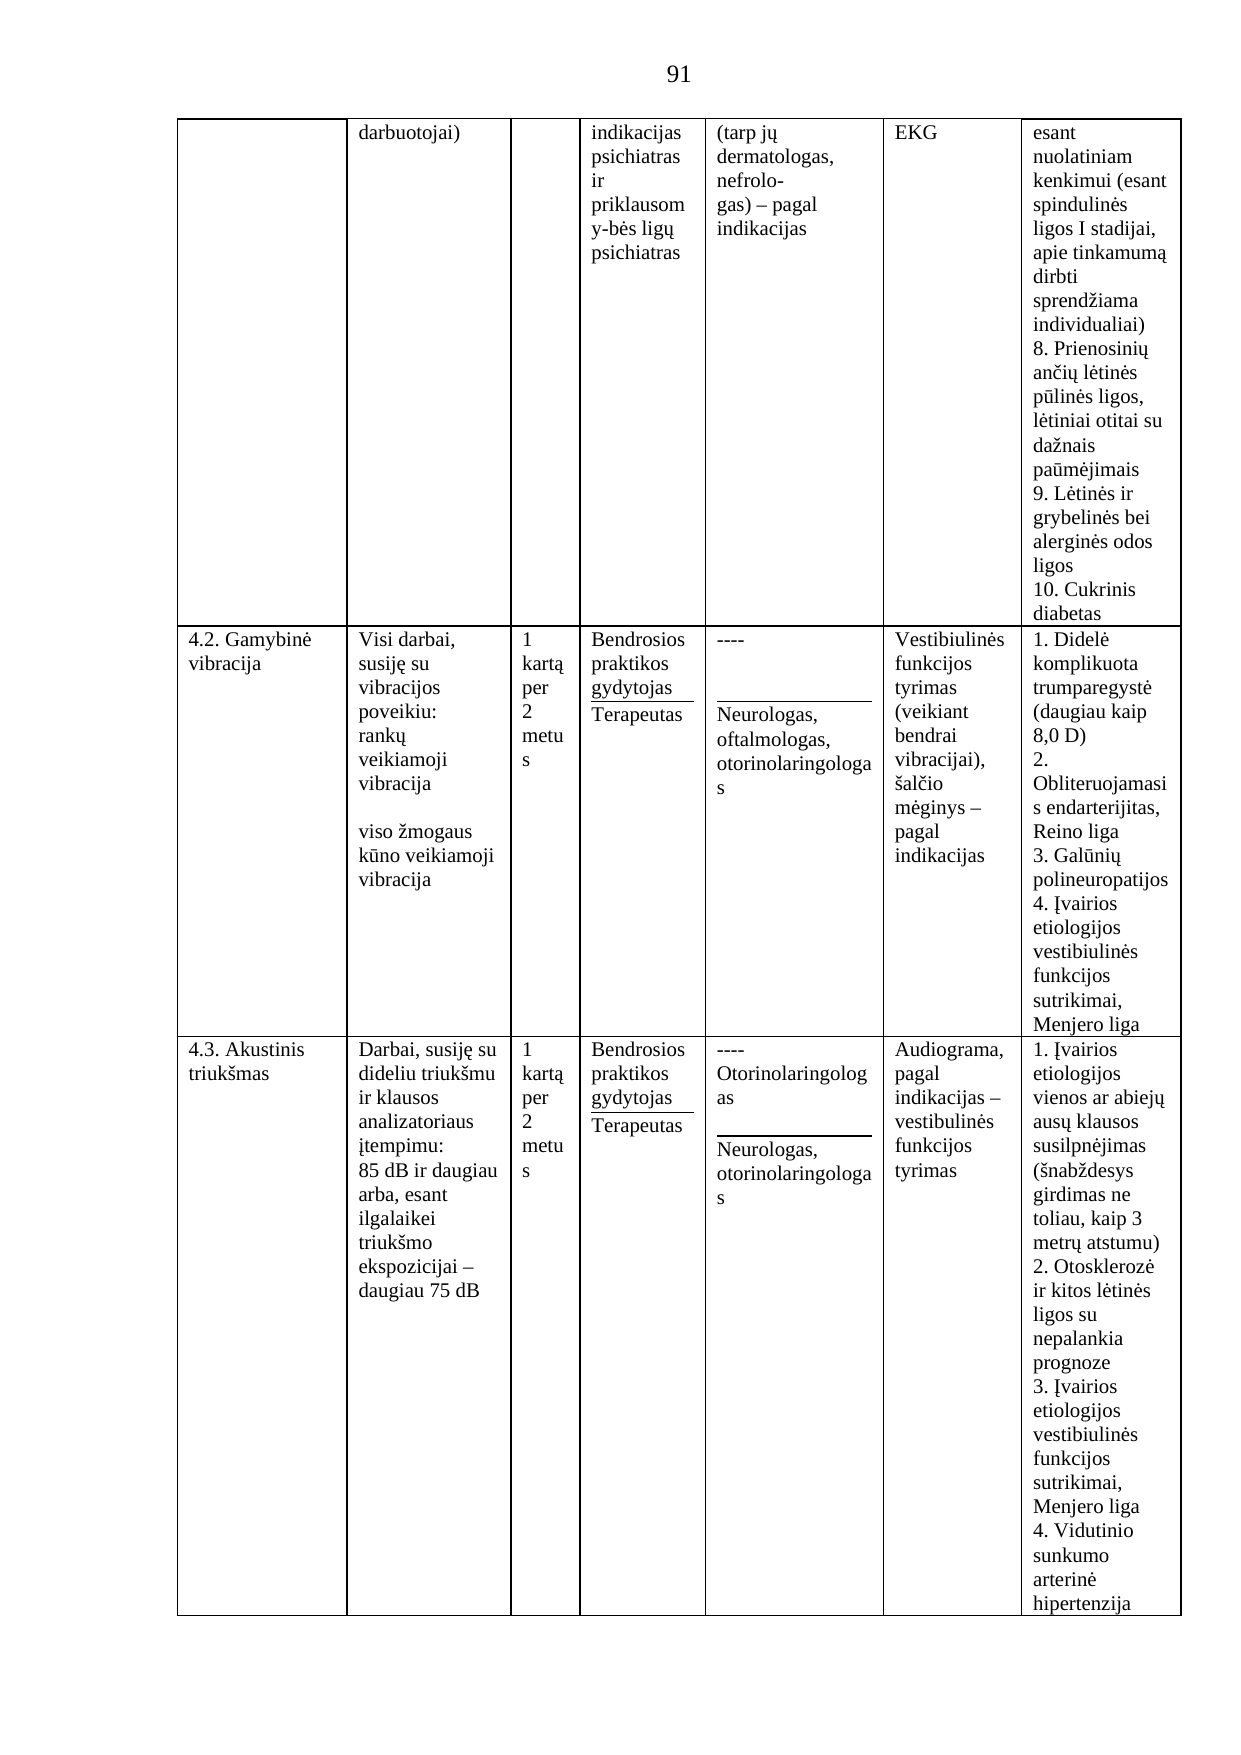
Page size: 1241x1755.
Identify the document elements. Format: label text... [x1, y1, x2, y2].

table_cell 1 kartą per 2 metus [512, 627, 579, 1036]
table_cell Audiograma, pagal indikacijas – vestibulinės funkcijos tyrimas [884, 1037, 1021, 1615]
table_cell Visi darbai, susiję su vibracijos poveikiu: rankų veikiamoji vibracija viso žmogaus kūno veikiamoji vibracija [348, 627, 510, 1036]
table_cell Darbai, susiję su dideliu triukšmu ir klausos analizatoriaus įtempimu: 85 dB ir daugiau arba, esant ilgalaikei triukšmo ekspozicijai – daugiau 75 dB [348, 1037, 510, 1615]
table_cell [512, 119, 579, 625]
table_cell 1. Įvairios etiologijos vienos ar abiejų ausų klausos susilpnėjimas (šnabždesys girdimas ne toliau, kaip 3 metrų atstumu) 2. Otosklerozė ir kitos lėtinės ligos su nepalankia prognoze 3. Įvairios etiologijos vestibiulinės funkcijos sutrikimai, Menjero liga 4. Vidutinio sunkumo arterinė hipertenzija [1022, 1037, 1180, 1615]
table_cell darbuotojai) [348, 119, 510, 625]
table_cell ---- Neurologas, oftalmologas, otorinolaringologas [706, 627, 883, 1036]
table_cell (tarp jų dermatologas, nefrolo- gas) – pagal indikacijas [706, 119, 883, 625]
table_cell 4.2. Gamybinė vibracija [178, 627, 346, 1036]
table_cell Vestibiulinės funkcijos tyrimas (veikiant bendrai vibracijai), šalčio mėginys – pagal indikacijas [884, 627, 1021, 1036]
table_cell Bendrosios praktikos gydytojas Terapeutas [581, 627, 705, 1036]
table_cell Bendrosios praktikos gydytojas Terapeutas [581, 1037, 705, 1615]
table_cell 1. Didelė komplikuota trumparegystė (daugiau kaip 8,0 D) 2. Obliteruojamasis endarterijitas, Reino liga 3. Galūnių polineuropatijos 4. Įvairios etiologijos vestibiulinės funkcijos sutrikimai, Menjero liga [1022, 627, 1180, 1036]
table_cell 4.3. Akustinis triukšmas [178, 1037, 346, 1615]
table_cell ---- Otorinolaringologas Neurologas, otorinolaringologas [706, 1037, 883, 1615]
table_cell indikacijas psichiatras ir priklausomy-bės ligų psichiatras [581, 119, 705, 625]
table_cell 1 kartą per 2 metus [512, 1037, 579, 1615]
table_cell EKG [884, 119, 1021, 625]
table_cell [178, 120, 346, 625]
table_cell esant nuolatiniam kenkimui (esant spindulinės ligos I stadijai, apie tinkamumą dirbti sprendžiama individualiai) 8. Prienosinių ančių lėtinės pūlinės ligos, lėtiniai otitai su dažnais paūmėjimais 9. Lėtinės ir grybelinės bei alerginės odos ligos 10. Cukrinis diabetas [1022, 120, 1180, 625]
